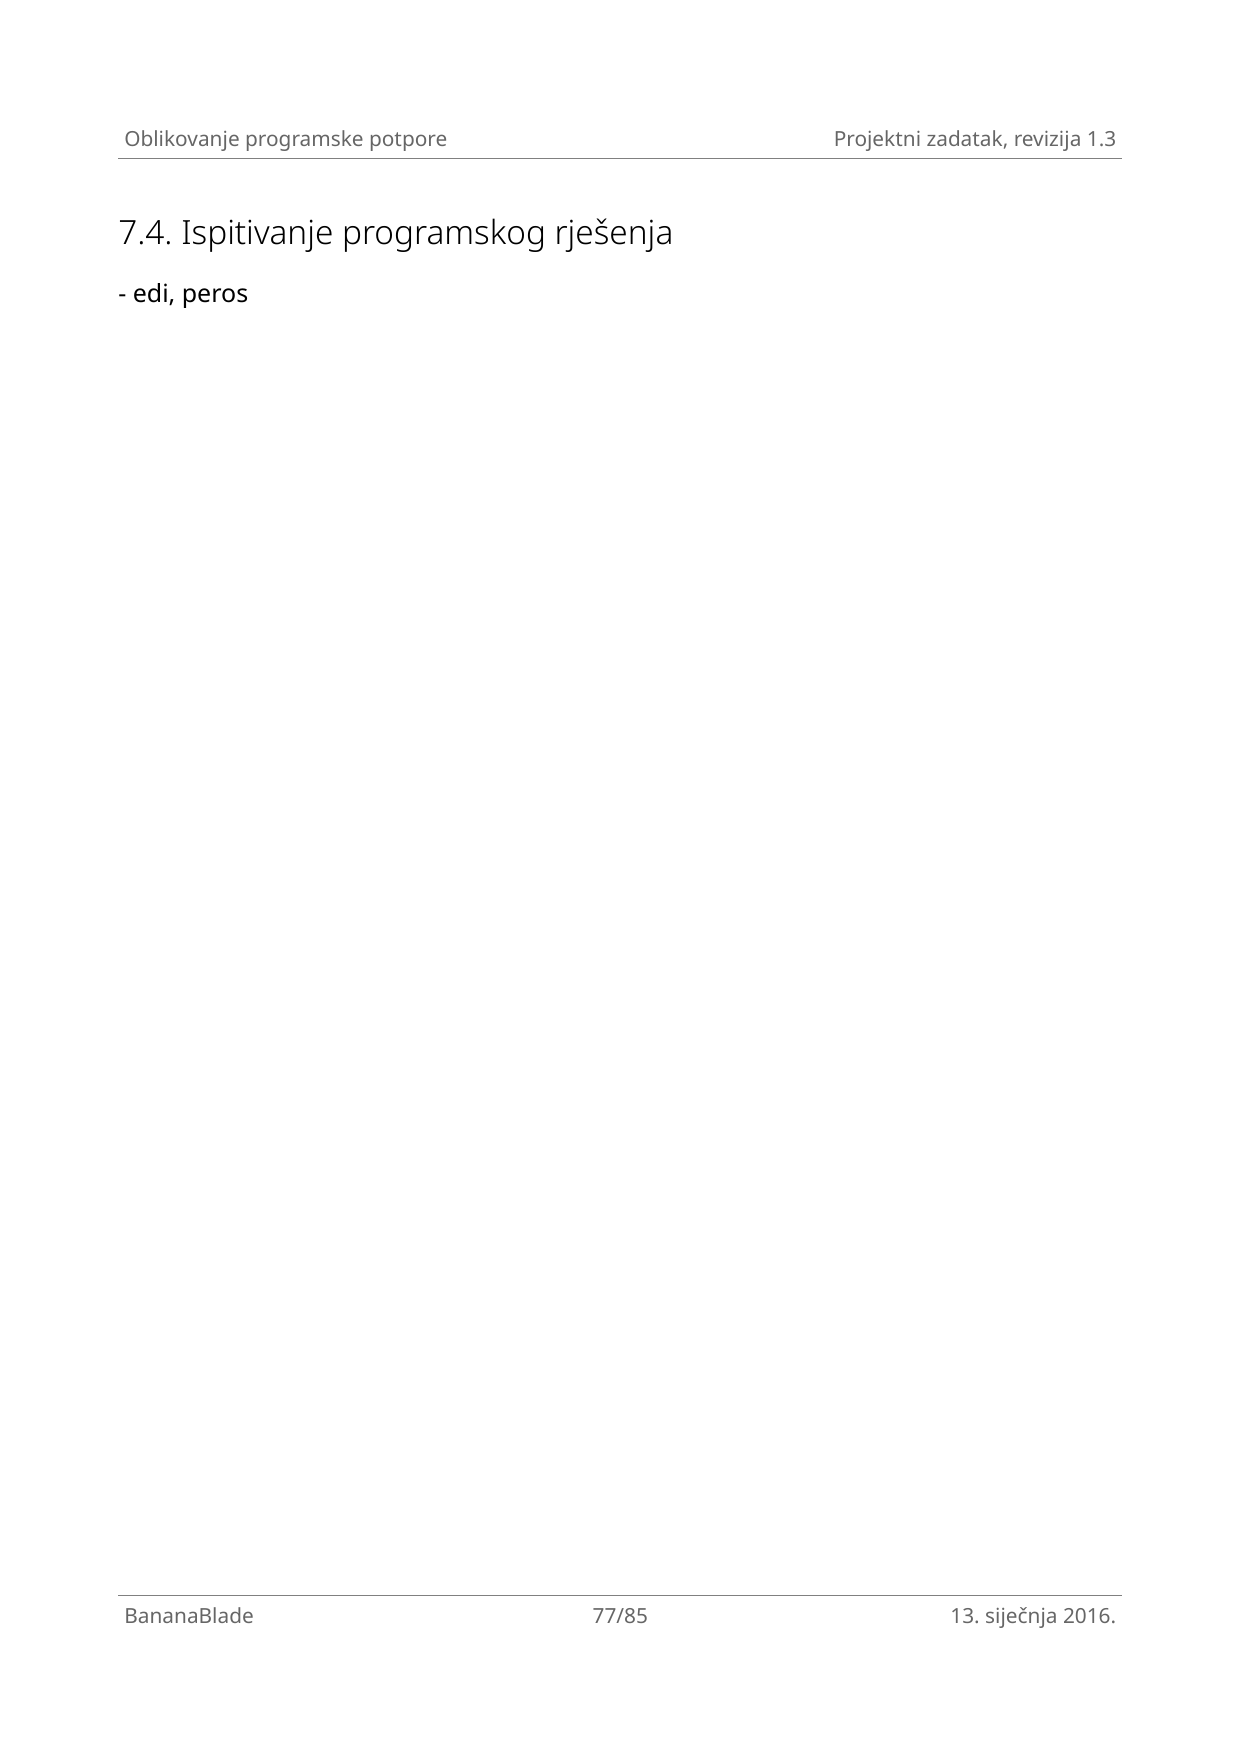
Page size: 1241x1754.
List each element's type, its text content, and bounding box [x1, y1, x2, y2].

text - edi, peros [118, 276, 1122, 310]
subtitle 7.4. Ispitivanje programskog rješenja [118, 209, 1122, 254]
